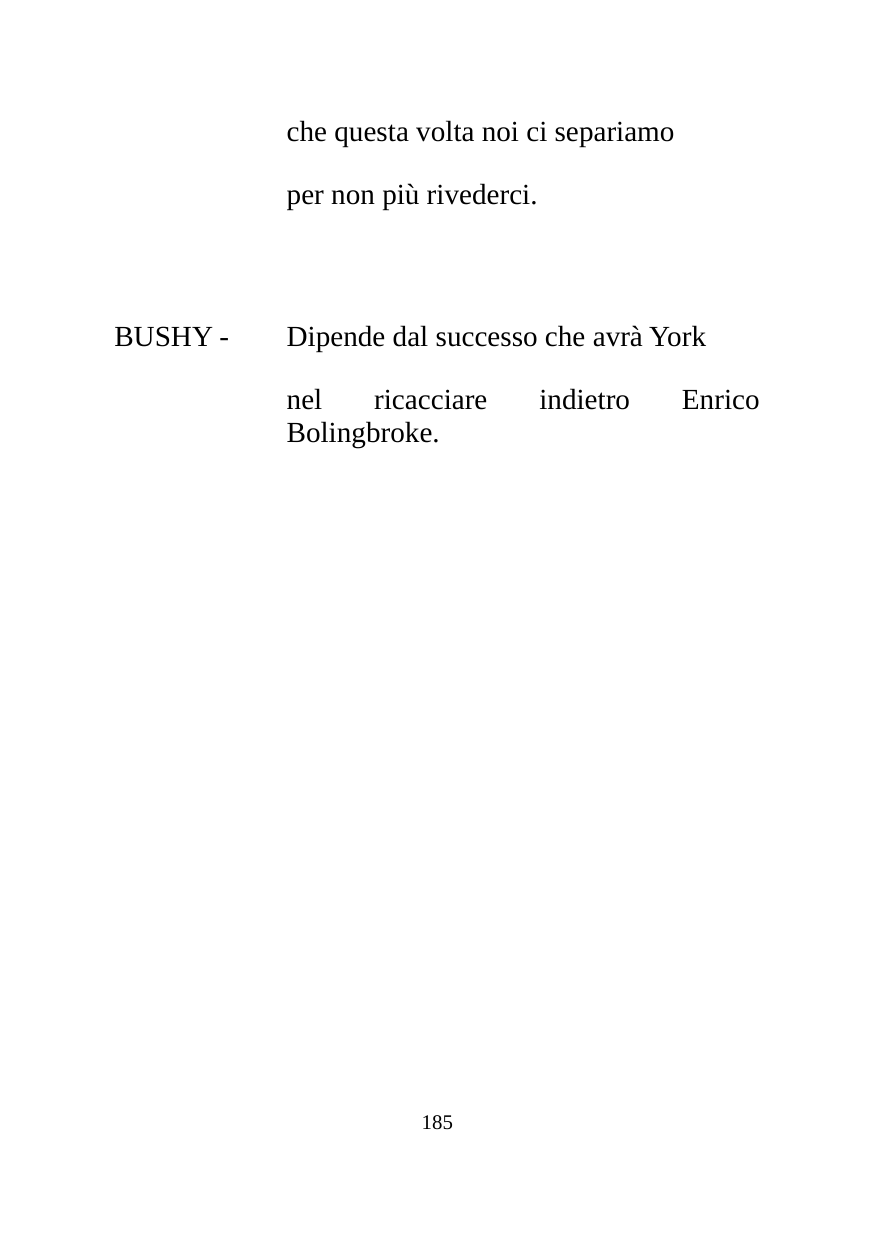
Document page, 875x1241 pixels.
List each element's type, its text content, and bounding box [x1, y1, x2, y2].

table_cell Dipende dal successo che avrà York nel ricacciare indietro Enrico Bolingbroke. [279, 311, 768, 549]
table_cell che questa volta noi ci separiamo per non più rivederci. [279, 106, 768, 311]
table_cell [106, 106, 279, 311]
table_cell BUSHY - [106, 311, 279, 549]
